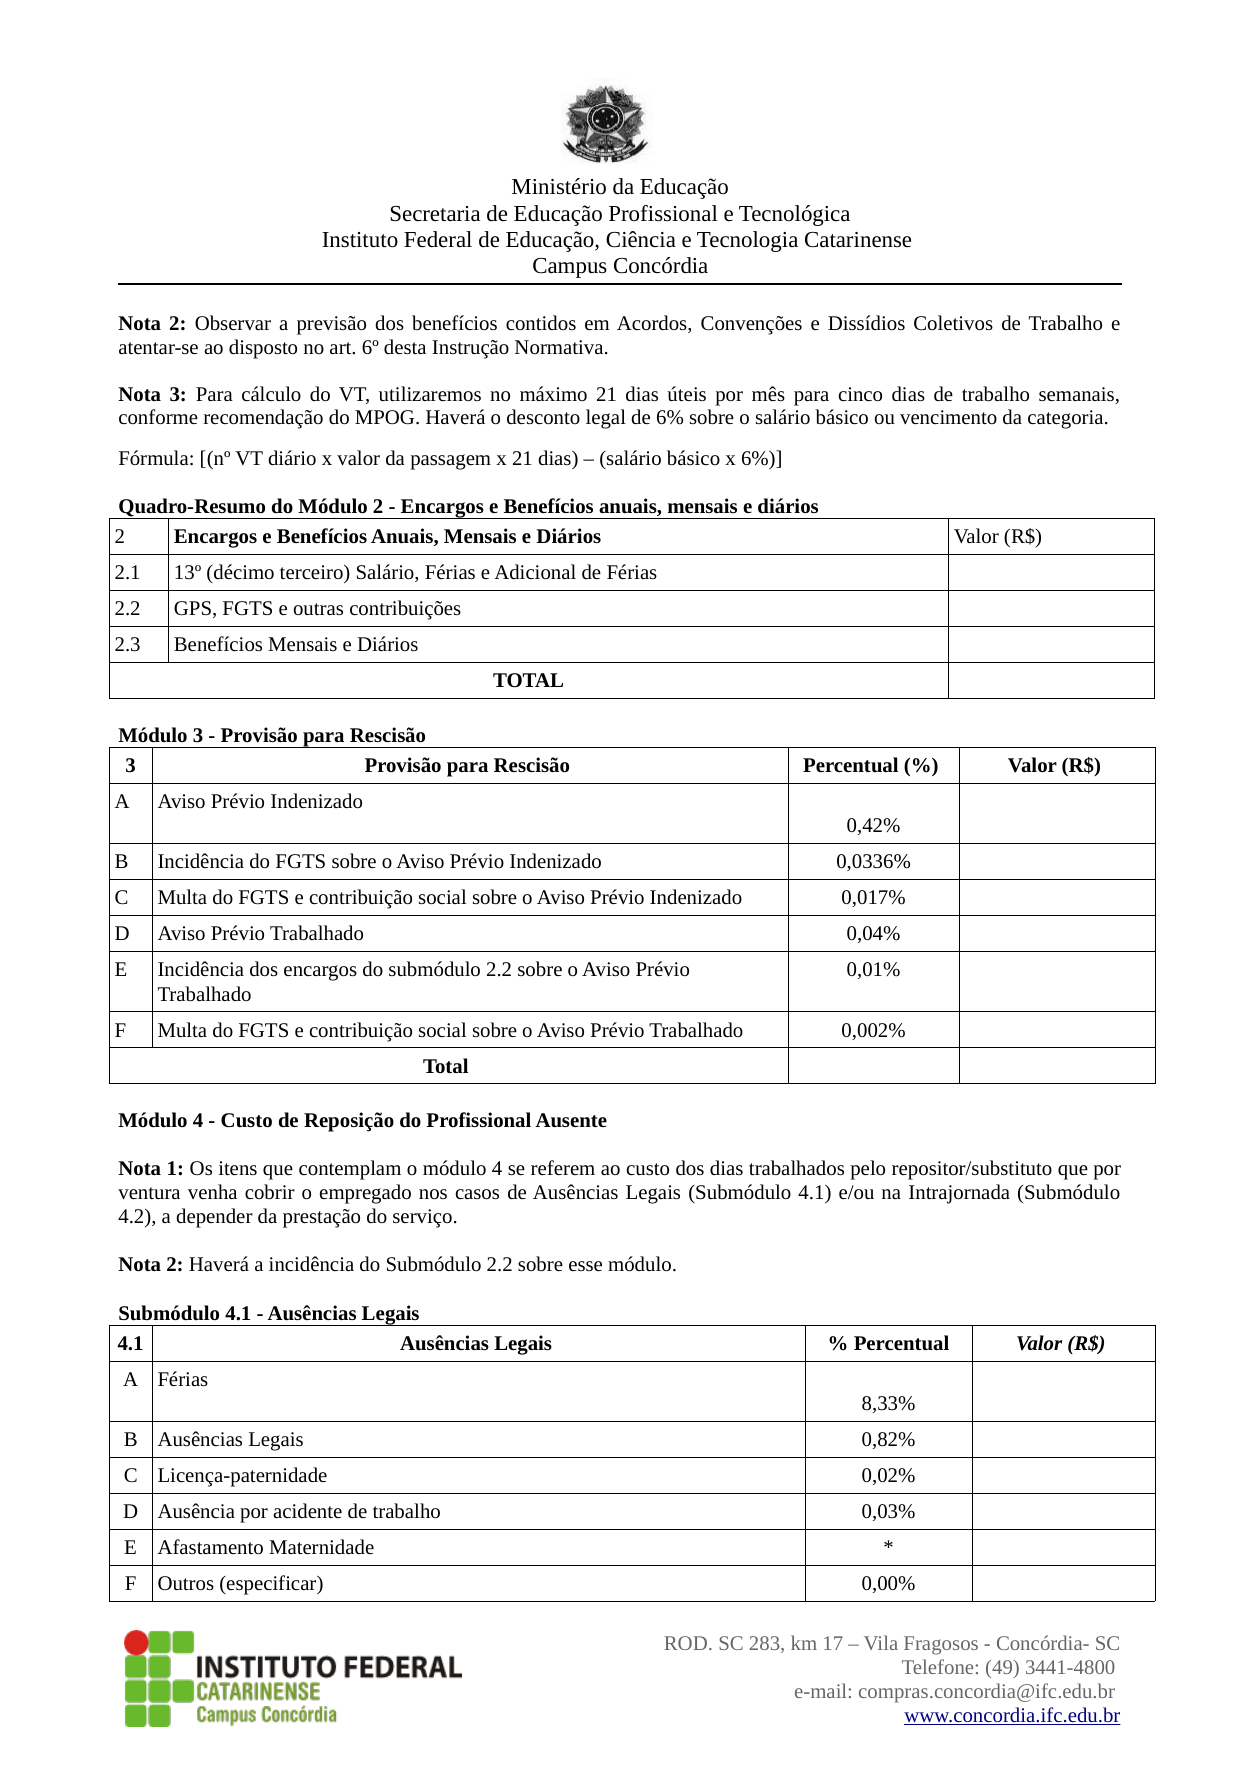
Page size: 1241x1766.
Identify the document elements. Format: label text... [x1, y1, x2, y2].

table_header Valor (R$) [960, 748, 1155, 783]
table_cell * [806, 1530, 972, 1565]
table_cell Benefícios Mensais e Diários [169, 627, 948, 662]
table_cell Outros (especificar) [153, 1566, 805, 1601]
table_cell Total [110, 1048, 788, 1083]
table_cell B [110, 844, 152, 879]
text Quadro-Resumo do Módulo 2 - Encargos e Benefícios anuais, mensais e diários [118, 494, 1122, 518]
table_cell Incidência dos encargos do submódulo 2.2 sobre o Aviso Prévio Trabalhado [153, 952, 788, 1011]
table_cell [960, 952, 1155, 1011]
table_cell 0,002% [789, 1012, 959, 1047]
table_cell 8,33% [806, 1362, 972, 1421]
table_cell [949, 555, 1154, 590]
table_cell 0,03% [806, 1494, 972, 1529]
table_cell Multa do FGTS e contribuição social sobre o Aviso Prévio Indenizado [153, 880, 788, 915]
table_cell Aviso Prévio Trabalhado [153, 916, 788, 951]
table_cell C [110, 880, 152, 915]
table_cell Ausência por acidente de trabalho [153, 1494, 805, 1529]
table_cell 0,42% [789, 784, 959, 843]
table_header 4.1 [110, 1326, 152, 1361]
table_cell 2.2 [110, 591, 168, 626]
table_header Valor (R$) [949, 519, 1154, 554]
table_cell 0,00% [806, 1566, 972, 1601]
table_cell TOTAL [110, 663, 948, 698]
table_cell GPS, FGTS e outras contribuições [169, 591, 948, 626]
table_header Valor (R$) [973, 1326, 1155, 1361]
table_cell [949, 663, 1154, 698]
table_cell 0,82% [806, 1422, 972, 1457]
table_cell 0,0336% [789, 844, 959, 879]
table_cell [960, 844, 1155, 879]
table_cell Multa do FGTS e contribuição social sobre o Aviso Prévio Trabalhado [153, 1012, 788, 1047]
table_cell 0,017% [789, 880, 959, 915]
text Nota 3: Para cálculo do VT, utilizaremos no máximo 21 dias úteis por mês para cinco dias de trabalho semanais, conforme recomendação do MPOG. Haverá o desconto legal de 6% sobre o salário básico ou vencimento da categoria. [118, 383, 1122, 429]
table_cell [789, 1048, 959, 1083]
text Módulo 4 - Custo de Reposição do Profissional Ausente [118, 1108, 1122, 1132]
table_cell 2.3 [110, 627, 168, 662]
table_cell [960, 1012, 1155, 1047]
table_cell Afastamento Maternidade [153, 1530, 805, 1565]
table_cell C [110, 1458, 152, 1493]
text Nota 2: Observar a previsão dos benefícios contidos em Acordos, Convenções e Dissídios Coletivos de Trabalho e atentar-se ao disposto no art. 6º desta Instrução Normativa. [118, 311, 1122, 359]
table_cell [960, 916, 1155, 951]
table_cell A [110, 1362, 152, 1421]
table_header % Percentual [806, 1326, 972, 1361]
table_cell B [110, 1422, 152, 1457]
table_cell E [110, 1530, 152, 1565]
table_header 3 [110, 748, 152, 783]
table_cell Férias [153, 1362, 805, 1421]
table_cell Licença-paternidade [153, 1458, 805, 1493]
table_cell Ausências Legais [153, 1422, 805, 1457]
table_header 2 [110, 519, 168, 554]
table_cell D [110, 1494, 152, 1529]
table_cell 0,01% [789, 952, 959, 1011]
table_cell [973, 1422, 1155, 1457]
table_cell F [110, 1012, 152, 1047]
table_header Ausências Legais [153, 1326, 805, 1361]
table_cell Incidência do FGTS sobre o Aviso Prévio Indenizado [153, 844, 788, 879]
text Nota 2: Haverá a incidência do Submódulo 2.2 sobre esse módulo. [118, 1252, 1122, 1276]
table_cell F [110, 1566, 152, 1601]
table_header Percentual (%) [789, 748, 959, 783]
table_cell [960, 1048, 1155, 1083]
text Módulo 3 - Provisão para Rescisão [118, 723, 1122, 747]
text Submódulo 4.1 - Ausências Legais [118, 1300, 1122, 1324]
table_cell 0,02% [806, 1458, 972, 1493]
table_cell [973, 1566, 1155, 1601]
text Fórmula: [(nº VT diário x valor da passagem x 21 dias) – (salário básico x 6%)] [118, 447, 1122, 470]
table_cell [973, 1458, 1155, 1493]
table_cell [949, 627, 1154, 662]
table_cell Aviso Prévio Indenizado [153, 784, 788, 843]
table_cell D [110, 916, 152, 951]
table_cell 2.1 [110, 555, 168, 590]
table_cell [960, 880, 1155, 915]
table_cell 0,04% [789, 916, 959, 951]
text Nota 1: Os itens que contemplam o módulo 4 se referem ao custo dos dias trabalhados pelo repositor/substituto que por ventura venha cobrir o empregado nos casos de Ausências Legais (Submódulo 4.1) e/ou na Intrajornada (Submódulo 4.2), a depender da prestação do serviço. [118, 1156, 1122, 1228]
table_cell 13º (décimo terceiro) Salário, Férias e Adicional de Férias [169, 555, 948, 590]
table_cell [973, 1530, 1155, 1565]
table_cell A [110, 784, 152, 843]
table_header Encargos e Benefícios Anuais, Mensais e Diários [169, 519, 948, 554]
table_cell E [110, 952, 152, 1011]
table_cell [973, 1494, 1155, 1529]
picture [124, 1630, 462, 1727]
table_cell [949, 591, 1154, 626]
table_cell [973, 1362, 1155, 1421]
table_cell [960, 784, 1155, 843]
table_header Provisão para Rescisão [153, 748, 788, 783]
